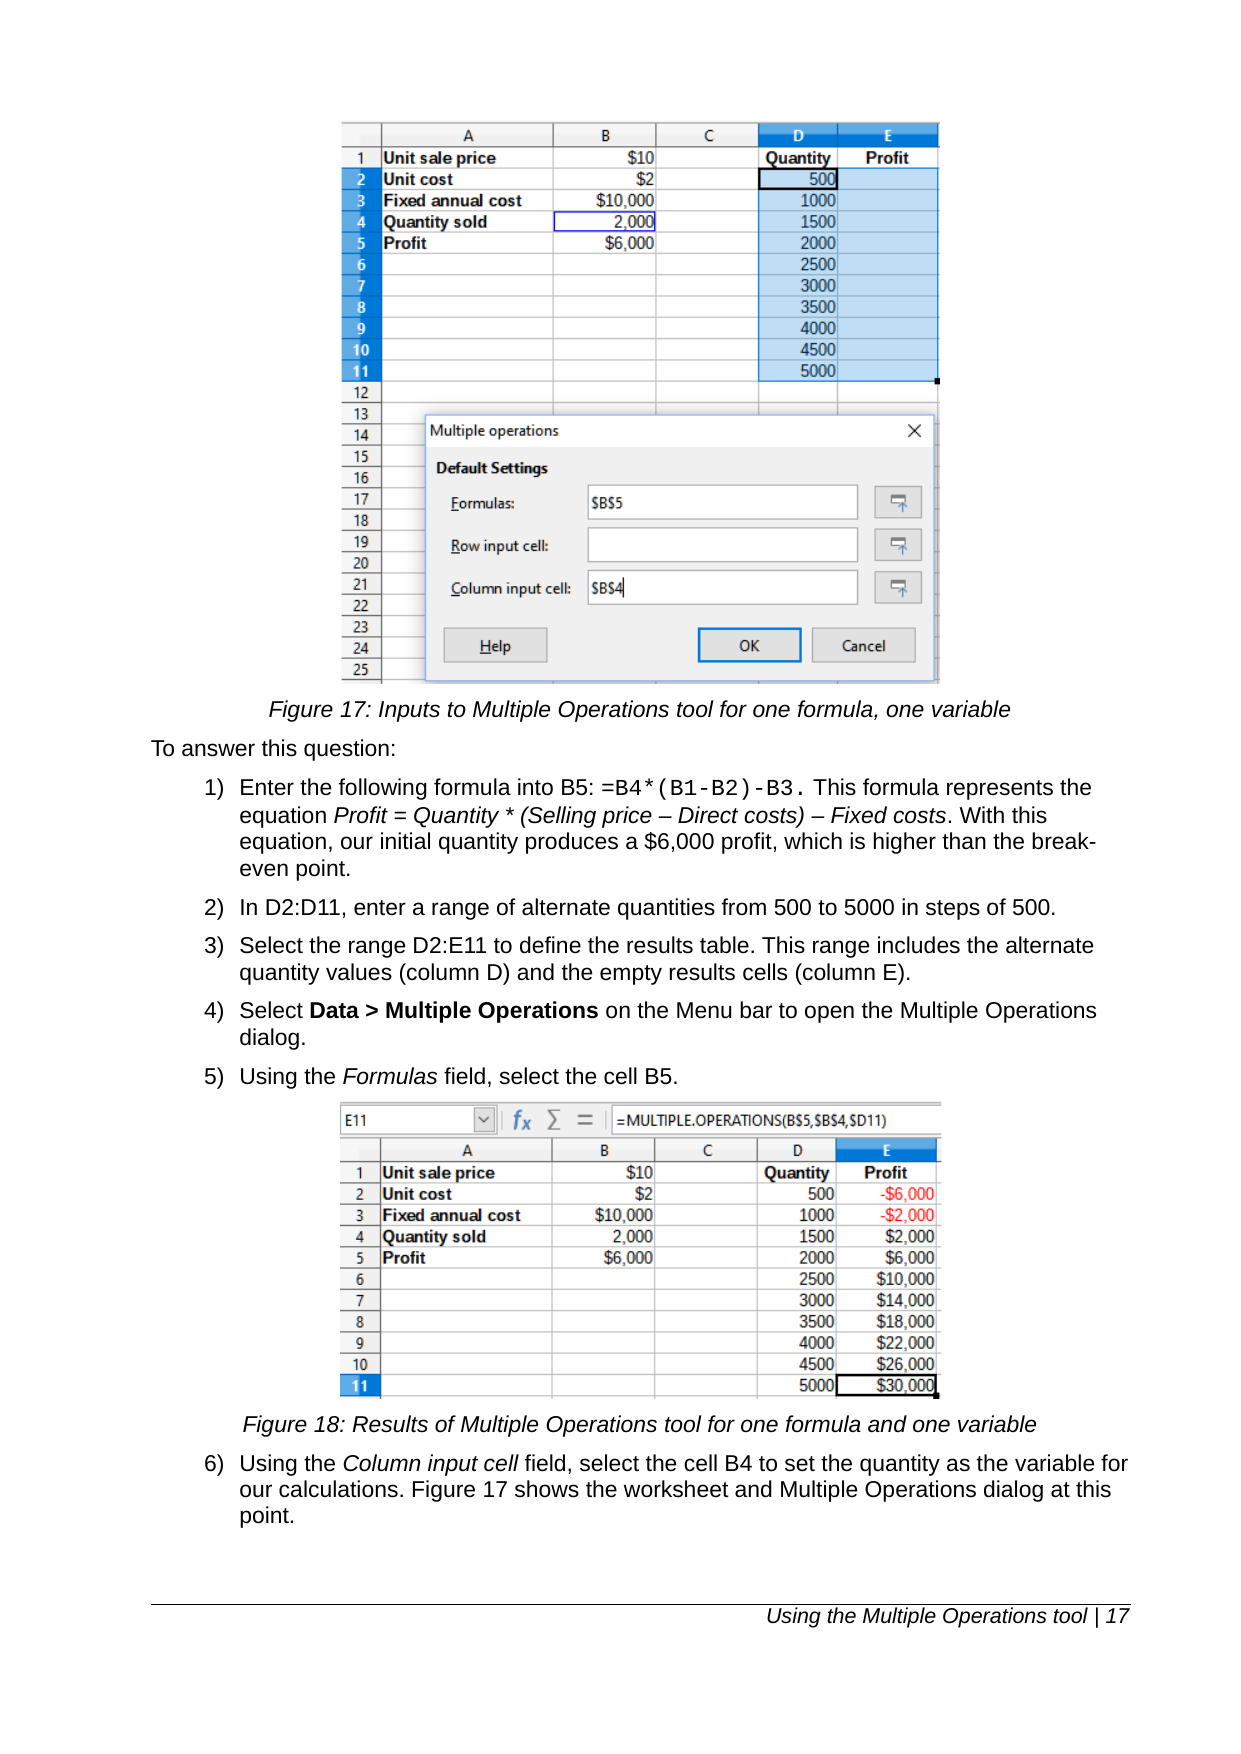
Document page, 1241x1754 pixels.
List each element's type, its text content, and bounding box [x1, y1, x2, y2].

list Select the range D2:E11 to define the results table. This range includes the alternate quantity values (column D) and the empty results cells (column E). [224, 932, 1131, 985]
picture [340, 1101, 942, 1399]
list In D2:D11, enter a range of alternate quantities from 500 to 5000 in steps of 500. [224, 893, 1131, 920]
list Enter the following formula into B5: =B4*(B1-B2)-B3. This formula represents the equation Profit = Quantity * (Selling price – Direct costs) – Fixed costs. With this equation, our initial quantity produces a $6,000 profit, which is higher than the break-even point. [224, 773, 1131, 881]
text Figure 17: Inputs to Multiple Operations tool for one formula, one variable [268, 696, 1013, 722]
list Select Data > Multiple Operations on the Menu bar to open the Multiple Operations dialog. [224, 997, 1131, 1050]
list Using the Formulas field, select the cell B5. [224, 1063, 1131, 1089]
list Using the Column input cell field, select the cell B4 to set the quantity as the variable for our calculations. Figure 17 shows the worksheet and Multiple Operations dialog at this point. [224, 1450, 1131, 1529]
picture [341, 121, 940, 684]
text Figure 18: Results of Multiple Operations tool for one formula and one variable [242, 1411, 1039, 1437]
list To answer this question: [151, 735, 1131, 761]
